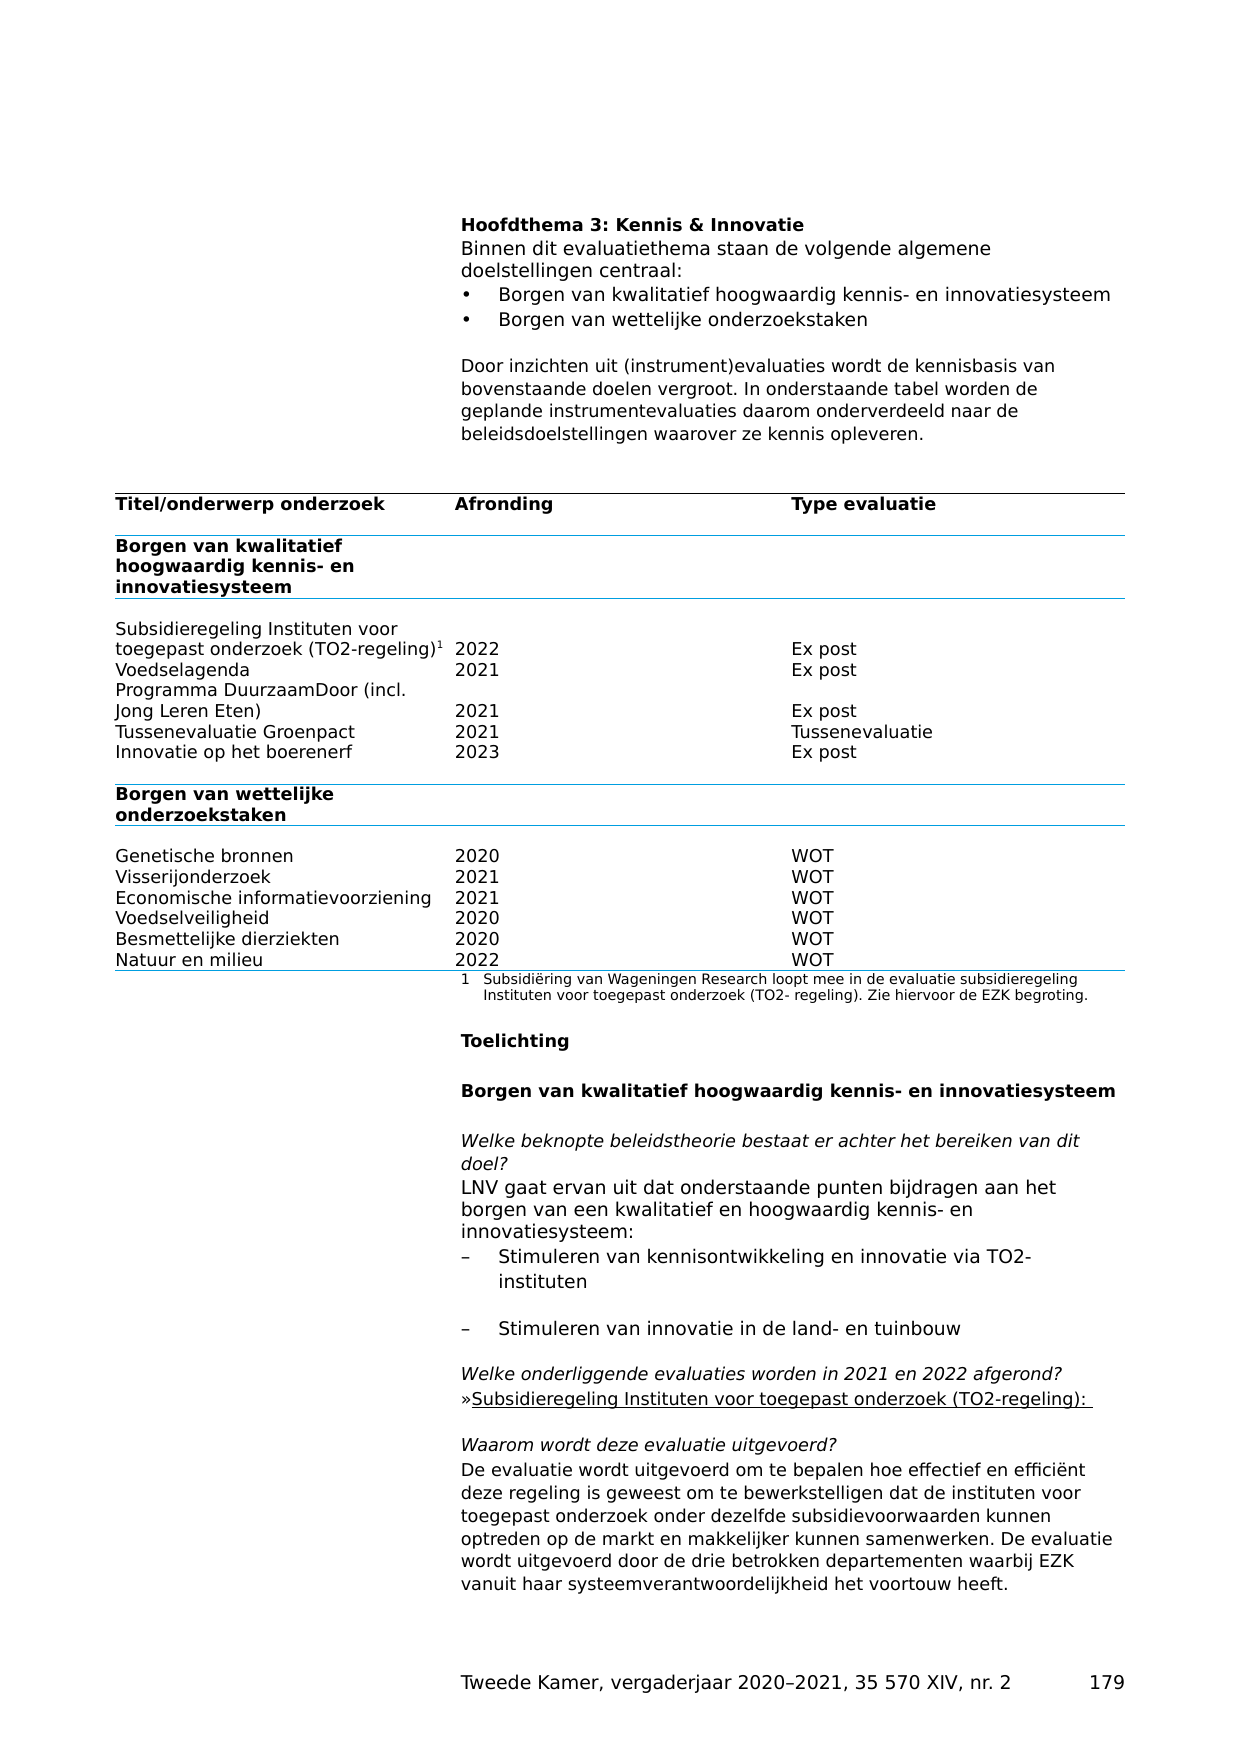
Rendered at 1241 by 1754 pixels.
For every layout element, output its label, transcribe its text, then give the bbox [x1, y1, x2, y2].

list Subsidiëring van Wageningen Research loopt mee in de evaluatie subsidieregeling Instituten voor toegepast onderzoek (TO2- regeling). Zie hiervoor de EZK begroting. [461, 971, 1125, 1004]
text Welke beknopte beleidstheorie bestaat er achter het bereiken van dit doel? [461, 1129, 1125, 1175]
table_cell Afronding [452, 494, 788, 514]
table_cell Type evaluatie [788, 494, 1125, 514]
table_cell WOT [788, 888, 1125, 908]
table_header Hoofdthema 3: Kennis & Innovatie [115, 468, 1125, 493]
table_cell [452, 785, 788, 825]
table_cell WOT [788, 929, 1125, 949]
table_cell Programma DuurzaamDoor (incl. Jong Leren Eten) [115, 680, 452, 722]
table_cell WOT [788, 846, 1125, 867]
table_cell Subsidieregeling Instituten voor toegepast onderzoek (TO2-regeling)1 [115, 619, 452, 660]
table_cell Natuur en milieu [115, 950, 452, 970]
list Stimuleren van innovatie in de land- en tuinbouw [461, 1315, 1125, 1340]
table_cell 2020 [452, 846, 788, 867]
text »Subsidieregeling Instituten voor toegepast onderzoek (TO2-regeling): [461, 1387, 1125, 1410]
text Hoofdthema 3: Kennis & Innovatie [461, 213, 1125, 236]
table_cell [452, 763, 788, 783]
table_cell 2021 [452, 660, 788, 680]
table_cell Ex post [788, 742, 1125, 763]
table_cell [115, 826, 452, 846]
text Waarom wordt deze evaluatie uitgevoerd? [461, 1433, 1125, 1456]
table_cell Visserijonderzoek [115, 867, 452, 888]
text Door inzichten uit (instrument)evaluaties wordt de kennisbasis van bovenstaande doelen vergroot. In onderstaande tabel worden de geplande instrumentevaluaties daarom onderverdeeld naar de beleidsdoelstellingen waarover ze kennis opleveren. [461, 354, 1125, 445]
text De evaluatie wordt uitgevoerd om te bepalen hoe effectief en efficiënt deze regeling is geweest om te bewerkstelligen dat de instituten voor toegepast onderzoek onder dezelfde subsidievoorwaarden kunnen optreden op de markt en makkelijker kunnen samenwerken. De evaluatie wordt uitgevoerd door de drie betrokken departementen waarbij EZK vanuit haar systeemverantwoordelijkheid het voortouw heeft. [461, 1458, 1125, 1595]
table_cell Ex post [788, 619, 1125, 660]
table_cell Titel/onderwerp onderzoek [115, 494, 452, 514]
table_cell Tussenevaluatie [788, 722, 1125, 742]
text Binnen dit evaluatiethema staan de volgende algemene doelstellingen centraal: [461, 238, 1125, 282]
table_cell 2021 [452, 867, 788, 888]
table_cell [788, 536, 1125, 597]
table_cell [452, 536, 788, 597]
table_cell Innovatie op het boerenerf [115, 742, 452, 763]
list Borgen van kwalitatief hoogwaardig kennis- en innovatiesysteem [461, 282, 1125, 307]
table_cell Ex post [788, 660, 1125, 680]
table_cell Economische informatievoorziening [115, 888, 452, 908]
table_cell 2021 [452, 680, 788, 722]
table_cell [115, 599, 452, 618]
table_cell Tussenevaluatie Groenpact [115, 722, 452, 742]
table_cell [788, 785, 1125, 825]
table_cell Genetische bronnen [115, 846, 452, 867]
table_cell Voedselveiligheid [115, 908, 452, 929]
table_cell [788, 763, 1125, 783]
table_cell Voedselagenda [115, 660, 452, 680]
table_cell Besmettelijke dierziekten [115, 929, 452, 949]
table_cell 2020 [452, 929, 788, 949]
table_cell [115, 514, 452, 535]
table_cell WOT [788, 950, 1125, 970]
table_cell 2021 [452, 888, 788, 908]
table_cell [788, 599, 1125, 618]
table_cell Ex post [788, 680, 1125, 722]
table_cell Borgen van wettelijke onderzoekstaken [115, 785, 452, 825]
table_cell 2023 [452, 742, 788, 763]
text Borgen van kwalitatief hoogwaardig kennis- en innovatiesysteem [461, 1079, 1125, 1102]
table_cell Borgen van kwalitatief hoogwaardig kennis- en innovatiesysteem [115, 536, 452, 597]
table_cell 2022 [452, 619, 788, 660]
table_cell [115, 763, 452, 783]
table_cell [452, 514, 788, 535]
table_cell 2021 [452, 722, 788, 742]
table_cell 2020 [452, 908, 788, 929]
table_cell [452, 826, 788, 846]
table_cell WOT [788, 908, 1125, 929]
table_cell [452, 599, 788, 618]
table_cell 2022 [452, 950, 788, 970]
table_cell [788, 826, 1125, 846]
list Stimuleren van kennisontwikkeling en innovatie via TO2- instituten [461, 1243, 1125, 1293]
text Welke onderliggende evaluaties worden in 2021 en 2022 afgerond? [461, 1362, 1125, 1385]
table_cell [788, 514, 1125, 535]
text Toelichting [461, 1029, 1125, 1052]
text LNV gaat ervan uit dat onderstaande punten bijdragen aan het borgen van een kwalitatief en hoogwaardig kennis- en innovatiesysteem: [461, 1177, 1125, 1243]
list Borgen van wettelijke onderzoekstaken [461, 307, 1125, 332]
table_cell WOT [788, 867, 1125, 888]
